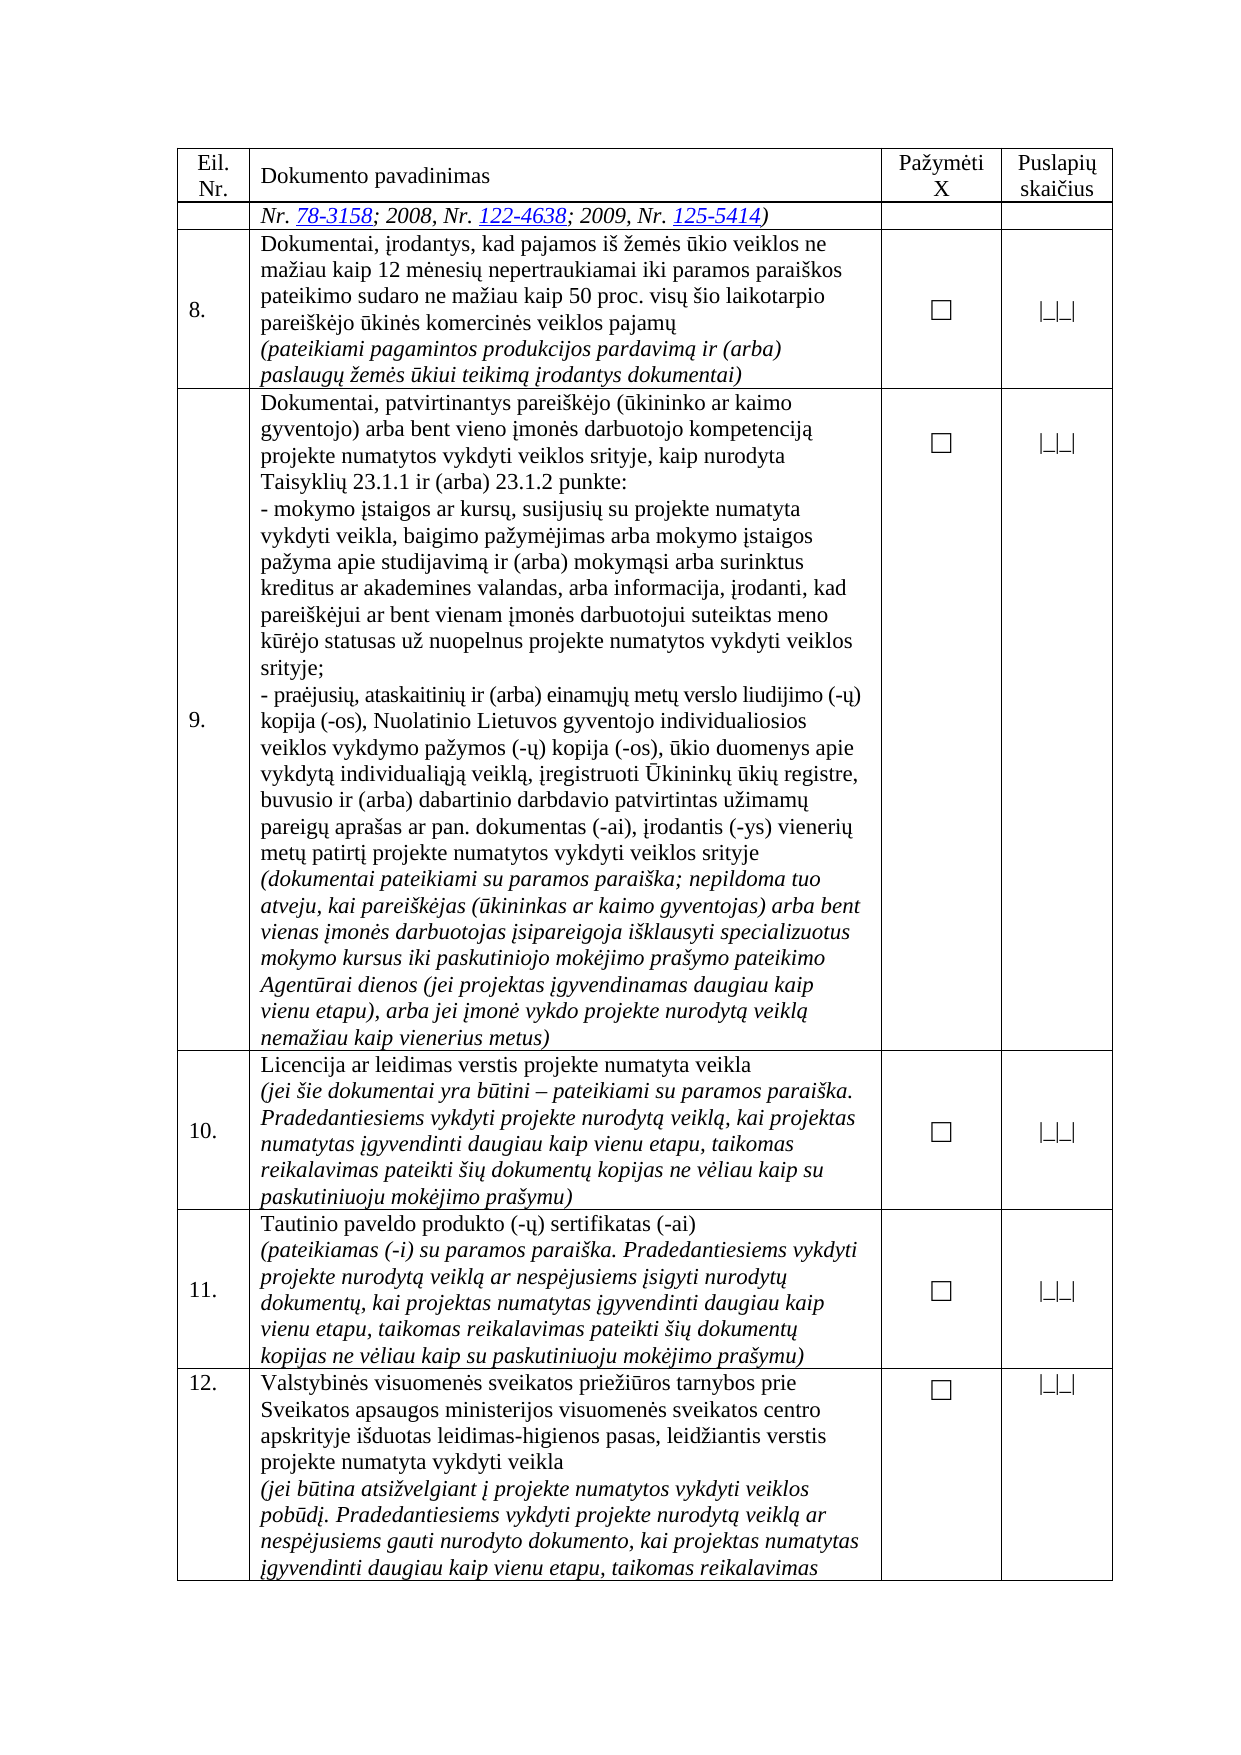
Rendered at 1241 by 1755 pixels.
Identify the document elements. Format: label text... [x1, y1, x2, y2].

table_cell 12. [178, 1369, 249, 1580]
table_cell Nr. 78-3158; 2008, Nr. 122-4638; 2009, Nr. 125-5414) [250, 203, 881, 229]
table_cell - mokymo įstaigos ar kursų, susijusių su projekte numatyta vykdyti veikla, baigimo pažymėjimas arba mokymo įstaigos pažyma apie studijavimą ir (arba) mokymąsi arba surinktus kreditus ar akademines valandas, arba informacija, įrodanti, kad pareiškėjui ar bent vienam įmonės darbuotojui suteiktas meno kūrėjo statusas už nuopelnus projekte numatytos vykdyti veiklos srityje; [250, 494, 881, 680]
table_cell |_|_| [1002, 1210, 1112, 1368]
table_cell - praėjusių, ataskaitinių ir (arba) einamųjų metų verslo liudijimo (-ų) kopija (-os), Nuolatinio Lietuvos gyventojo individualiosios veiklos vykdymo pažymos (-ų) kopija (-os), ūkio duomenys apie vykdytą individualiąją veiklą, įregistruoti Ūkininkų ūkių registre, buvusio ir (arba) dabartinio darbdavio patvirtintas užimamų pareigų aprašas ar pan. dokumentas (-ai), įrodantis (-ys) vienerių metų patirtį projekte numatytos vykdyti veiklos srityje (dokumentai pateikiami su paramos paraiška; nepildoma tuo atveju, kai pareiškėjas (ūkininkas ar kaimo gyventojas) arba bent vienas įmonės darbuotojas įsipareigoja išklausyti specializuotus mokymo kursus iki paskutiniojo mokėjimo prašymo pateikimo Agentūrai dienos (jei projektas įgyvendinamas daugiau kaip vienu etapu), arba jei įmonė vykdo projekte nurodytą veiklą nemažiau kaip vienerius metus) [250, 680, 881, 1050]
table_cell |_|_| [1002, 1051, 1112, 1209]
table_cell Dokumentai, patvirtinantys pareiškėjo (ūkininko ar kaimo gyventojo) arba bent vieno įmonės darbuotojo kompetenciją projekte numatytos vykdyti veiklos srityje, kaip nurodyta Taisyklių 23.1.1 ir (arba) 23.1.2 punkte: [250, 389, 881, 494]
table_cell [1002, 494, 1112, 680]
table_header Pažymėti X [882, 149, 1001, 201]
table_cell [178, 203, 249, 229]
table_cell □ [882, 230, 1001, 388]
table_cell □ [882, 1051, 1001, 1209]
table_cell [882, 494, 1001, 680]
table_cell [882, 680, 1001, 1050]
table_cell [1002, 680, 1112, 1050]
table_cell |_|_| [1002, 1369, 1112, 1580]
table_cell Valstybinės visuomenės sveikatos priežiūros tarnybos prie Sveikatos apsaugos ministerijos visuomenės sveikatos centro apskrityje išduotas leidimas-higienos pasas, leidžiantis verstis projekte numatyta vykdyti veikla (jei būtina atsižvelgiant į projekte numatytos vykdyti veiklos pobūdį. Pradedantiesiems vykdyti projekte nurodytą veiklą ar nespėjusiems gauti nurodyto dokumento, kai projektas numatytas įgyvendinti daugiau kaip vienu etapu, taikomas reikalavimas [250, 1369, 881, 1580]
table_cell 10. [178, 1051, 249, 1209]
table_cell Tautinio paveldo produkto (-ų) sertifikatas (-ai) (pateikiamas (-i) su paramos paraiška. Pradedantiesiems vykdyti projekte nurodytą veiklą ar nespėjusiems įsigyti nurodytų dokumentų, kai projektas numatytas įgyvendinti daugiau kaip vienu etapu, taikomas reikalavimas pateikti šių dokumentų kopijas ne vėliau kaip su paskutiniuoju mokėjimo prašymu) [250, 1210, 881, 1368]
table_cell 8. [178, 230, 249, 388]
table_header Eil. Nr. [178, 149, 249, 201]
table_cell □ [882, 1369, 1001, 1580]
table_cell [882, 203, 1001, 229]
table_header Puslapių skaičius [1002, 149, 1112, 201]
table_cell 9. [178, 389, 249, 1050]
table_cell Licencija ar leidimas verstis projekte numatyta veikla (jei šie dokumentai yra būtini – pateikiami su paramos paraiška. Pradedantiesiems vykdyti projekte nurodytą veiklą, kai projektas numatytas įgyvendinti daugiau kaip vienu etapu, taikomas reikalavimas pateikti šių dokumentų kopijas ne vėliau kaip su paskutiniuoju mokėjimo prašymu) [250, 1051, 881, 1209]
table_cell 11. [178, 1210, 249, 1368]
table_cell □ [882, 389, 1001, 494]
table_cell [1002, 203, 1112, 229]
table_cell □ [882, 1210, 1001, 1368]
table_cell |_|_| [1002, 230, 1112, 388]
table_header Dokumento pavadinimas [250, 149, 881, 201]
table_cell Dokumentai, įrodantys, kad pajamos iš žemės ūkio veiklos ne mažiau kaip 12 mėnesių nepertraukiamai iki paramos paraiškos pateikimo sudaro ne mažiau kaip 50 proc. visų šio laikotarpio pareiškėjo ūkinės komercinės veiklos pajamų (pateikiami pagamintos produkcijos pardavimą ir (arba) paslaugų žemės ūkiui teikimą įrodantys dokumentai) [250, 230, 881, 388]
table_cell |_|_| [1002, 389, 1112, 494]
